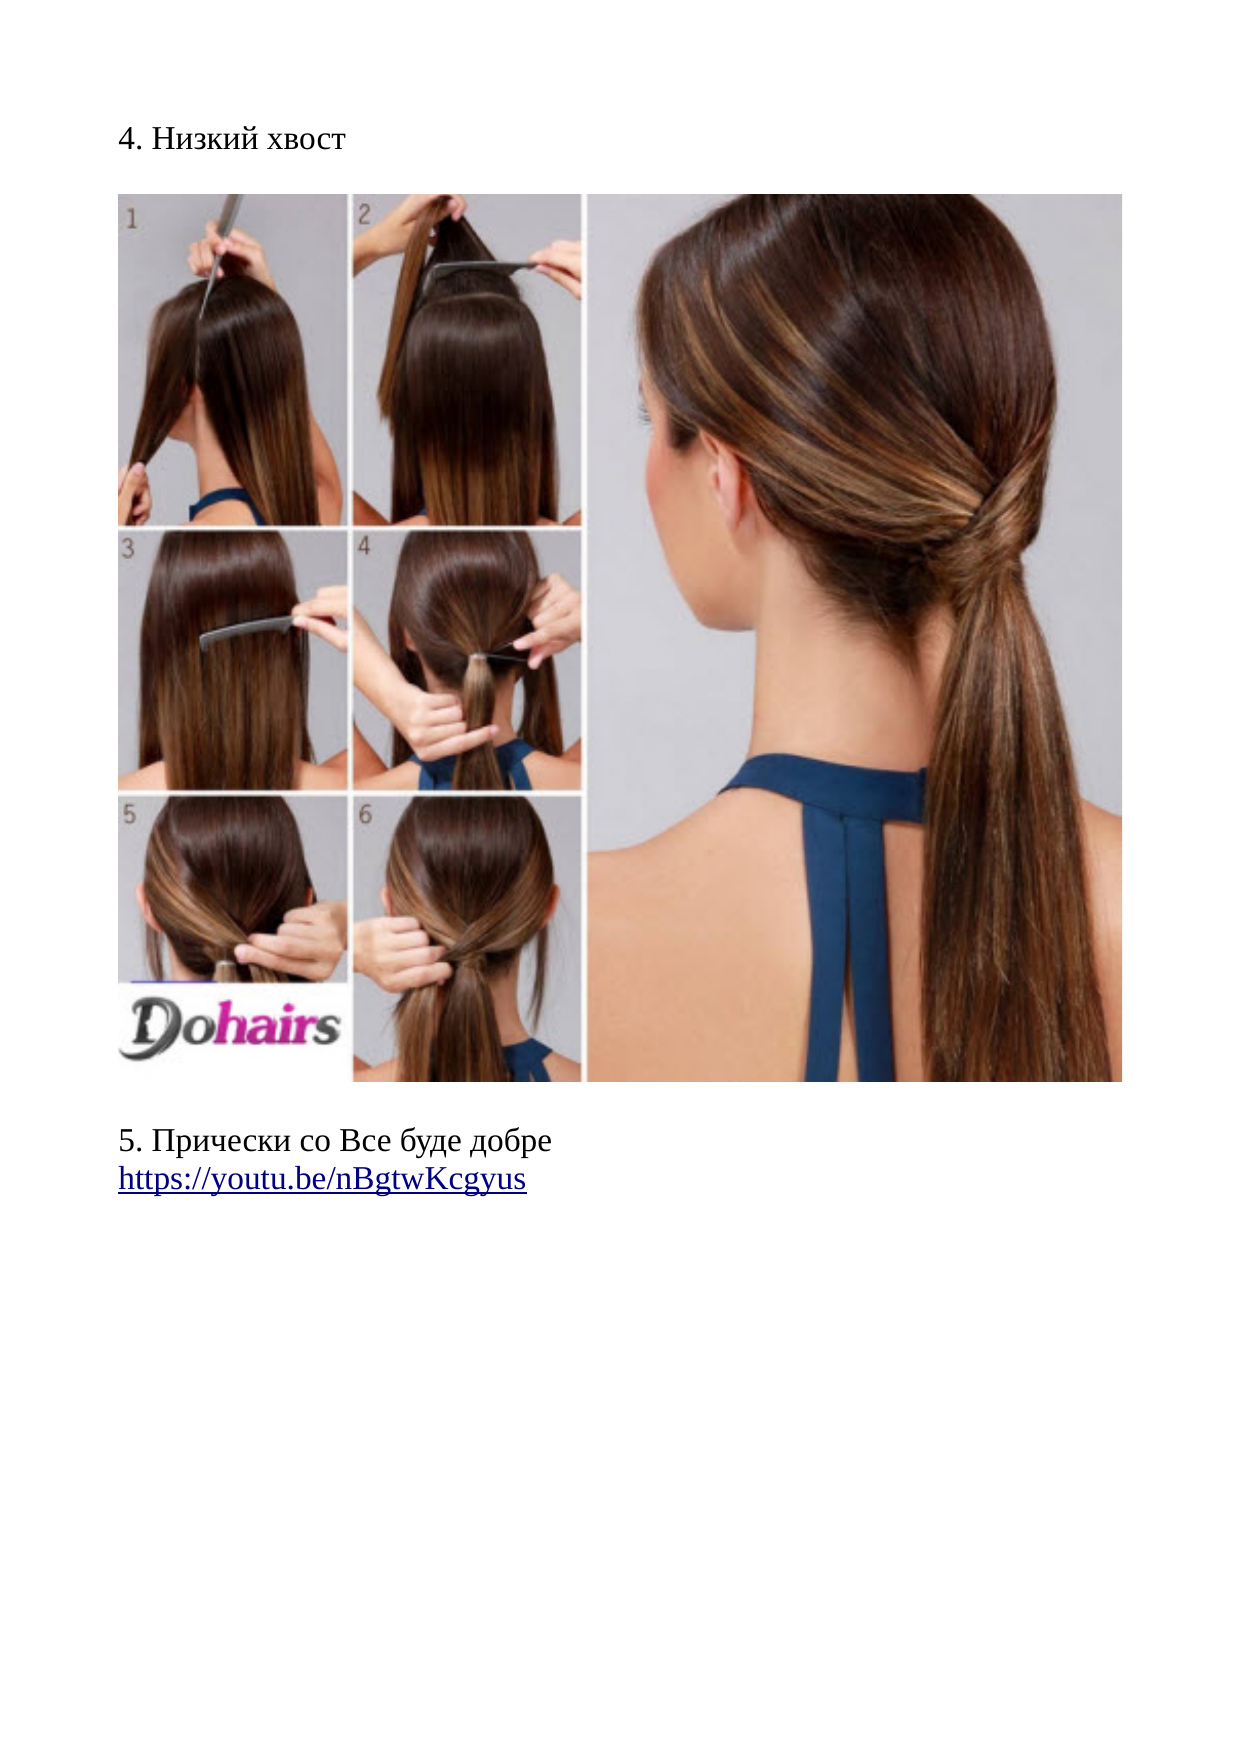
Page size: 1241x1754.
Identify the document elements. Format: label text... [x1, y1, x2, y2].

picture [118, 194, 1123, 1082]
text 4. Низкий хвост [118, 118, 1122, 156]
text https://youtu.be/nBgtwKcgyus [118, 1158, 1122, 1197]
text 5. Прически со Все буде добре [118, 1120, 1122, 1158]
